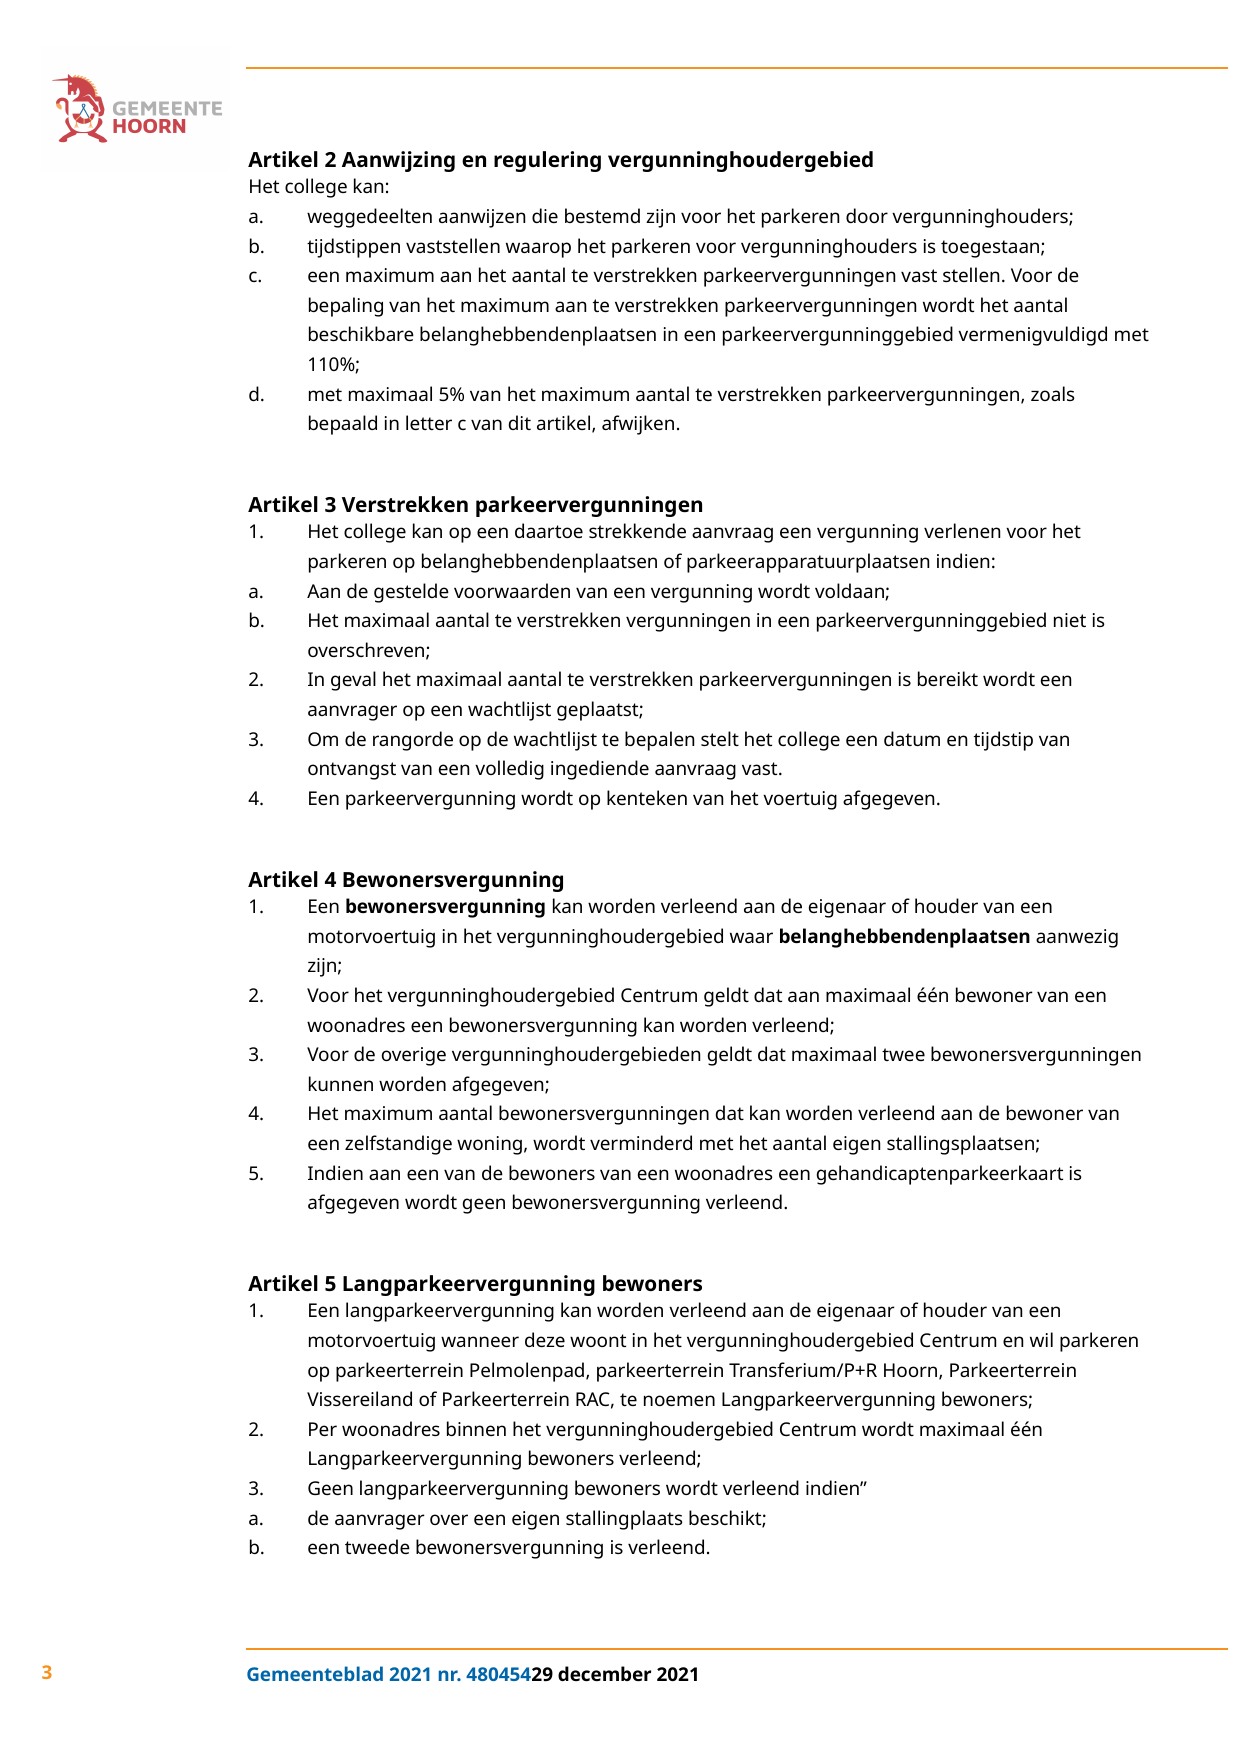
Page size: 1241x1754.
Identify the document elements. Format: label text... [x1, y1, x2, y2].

list de aanvrager over een eigen stallingplaats beschikt; [248, 1505, 1152, 1531]
list een tweede bewonersvergunning is verleend. [248, 1534, 1152, 1560]
text Artikel 4 Bewonersvergunning [248, 865, 1152, 893]
text Artikel 5 Langparkeervergunning bewoners [248, 1269, 1152, 1298]
list Het maximum aantal bewonersvergunningen dat kan worden verleend aan de bewoner van een zelfstandige woning, wordt verminderd met het aantal eigen stallingsplaatsen; [248, 1101, 1152, 1156]
list Voor het vergunninghoudergebied Centrum geldt dat aan maximaal één bewoner van een woonadres een bewonersvergunning kan worden verleend; [248, 982, 1152, 1037]
list Aan de gestelde voorwaarden van een vergunning wordt voldaan; [248, 578, 1152, 604]
text Artikel 2 Aanwijzing en regulering vergunninghoudergebied [248, 145, 1152, 174]
picture [41, 47, 231, 172]
list Een bewonersvergunning kan worden verleend aan de eigenaar of houder van een motorvoertuig in het vergunninghoudergebied waar belanghebbendenplaatsen aanwezig zijn; [248, 893, 1152, 978]
list een maximum aan het aantal te verstrekken parkeervergunningen vast stellen. Voor de bepaling van het maximum aan te verstrekken parkeervergunningen wordt het aantal beschikbare belanghebbendenplaatsen in een parkeervergunninggebied vermenigvuldigd met 110%; [248, 262, 1152, 377]
text Artikel 3 Verstrekken parkeervergunningen [248, 490, 1152, 519]
list weggedeelten aanwijzen die bestemd zijn voor het parkeren door vergunninghouders; [248, 203, 1152, 229]
list tijdstippen vaststellen waarop het parkeren voor vergunninghouders is toegestaan; [248, 233, 1152, 258]
list Om de rangorde op de wachtlijst te bepalen stelt het college een datum en tijdstip van ontvangst van een volledig ingediende aanvraag vast. [248, 726, 1152, 781]
list Een langparkeervergunning kan worden verleend aan de eigenaar of houder van een motorvoertuig wanneer deze woont in het vergunninghoudergebied Centrum en wil parkeren op parkeerterrein Pelmolenpad, parkeerterrein Transferium/P+R Hoorn, Parkeerterrein Vissereiland of Parkeerterrein RAC, te noemen Langparkeervergunning bewoners; [248, 1298, 1152, 1412]
list Geen langparkeervergunning bewoners wordt verleend indien” [248, 1475, 1152, 1501]
text Het college kan: [248, 174, 1152, 199]
list Een parkeervergunning wordt op kenteken van het voertuig afgegeven. [248, 785, 1152, 811]
list met maximaal 5% van het maximum aantal te verstrekken parkeervergunningen, zoals bepaald in letter c van dit artikel, afwijken. [248, 381, 1152, 436]
list Het maximaal aantal te verstrekken vergunningen in een parkeervergunninggebied niet is overschreven; [248, 607, 1152, 663]
list Indien aan een van de bewoners van een woonadres een gehandicaptenparkeerkaart is afgegeven wordt geen bewonersvergunning verleend. [248, 1160, 1152, 1215]
list Voor de overige vergunninghoudergebieden geldt dat maximaal twee bewonersvergunningen kunnen worden afgegeven; [248, 1041, 1152, 1097]
list Per woonadres binnen het vergunninghoudergebied Centrum wordt maximaal één Langparkeervergunning bewoners verleend; [248, 1416, 1152, 1471]
list Het college kan op een daartoe strekkende aanvraag een vergunning verlenen voor het parkeren op belanghebbendenplaatsen of parkeerapparatuurplaatsen indien: [248, 519, 1152, 574]
list In geval het maximaal aantal te verstrekken parkeervergunningen is bereikt wordt een aanvrager op een wachtlijst geplaatst; [248, 667, 1152, 722]
